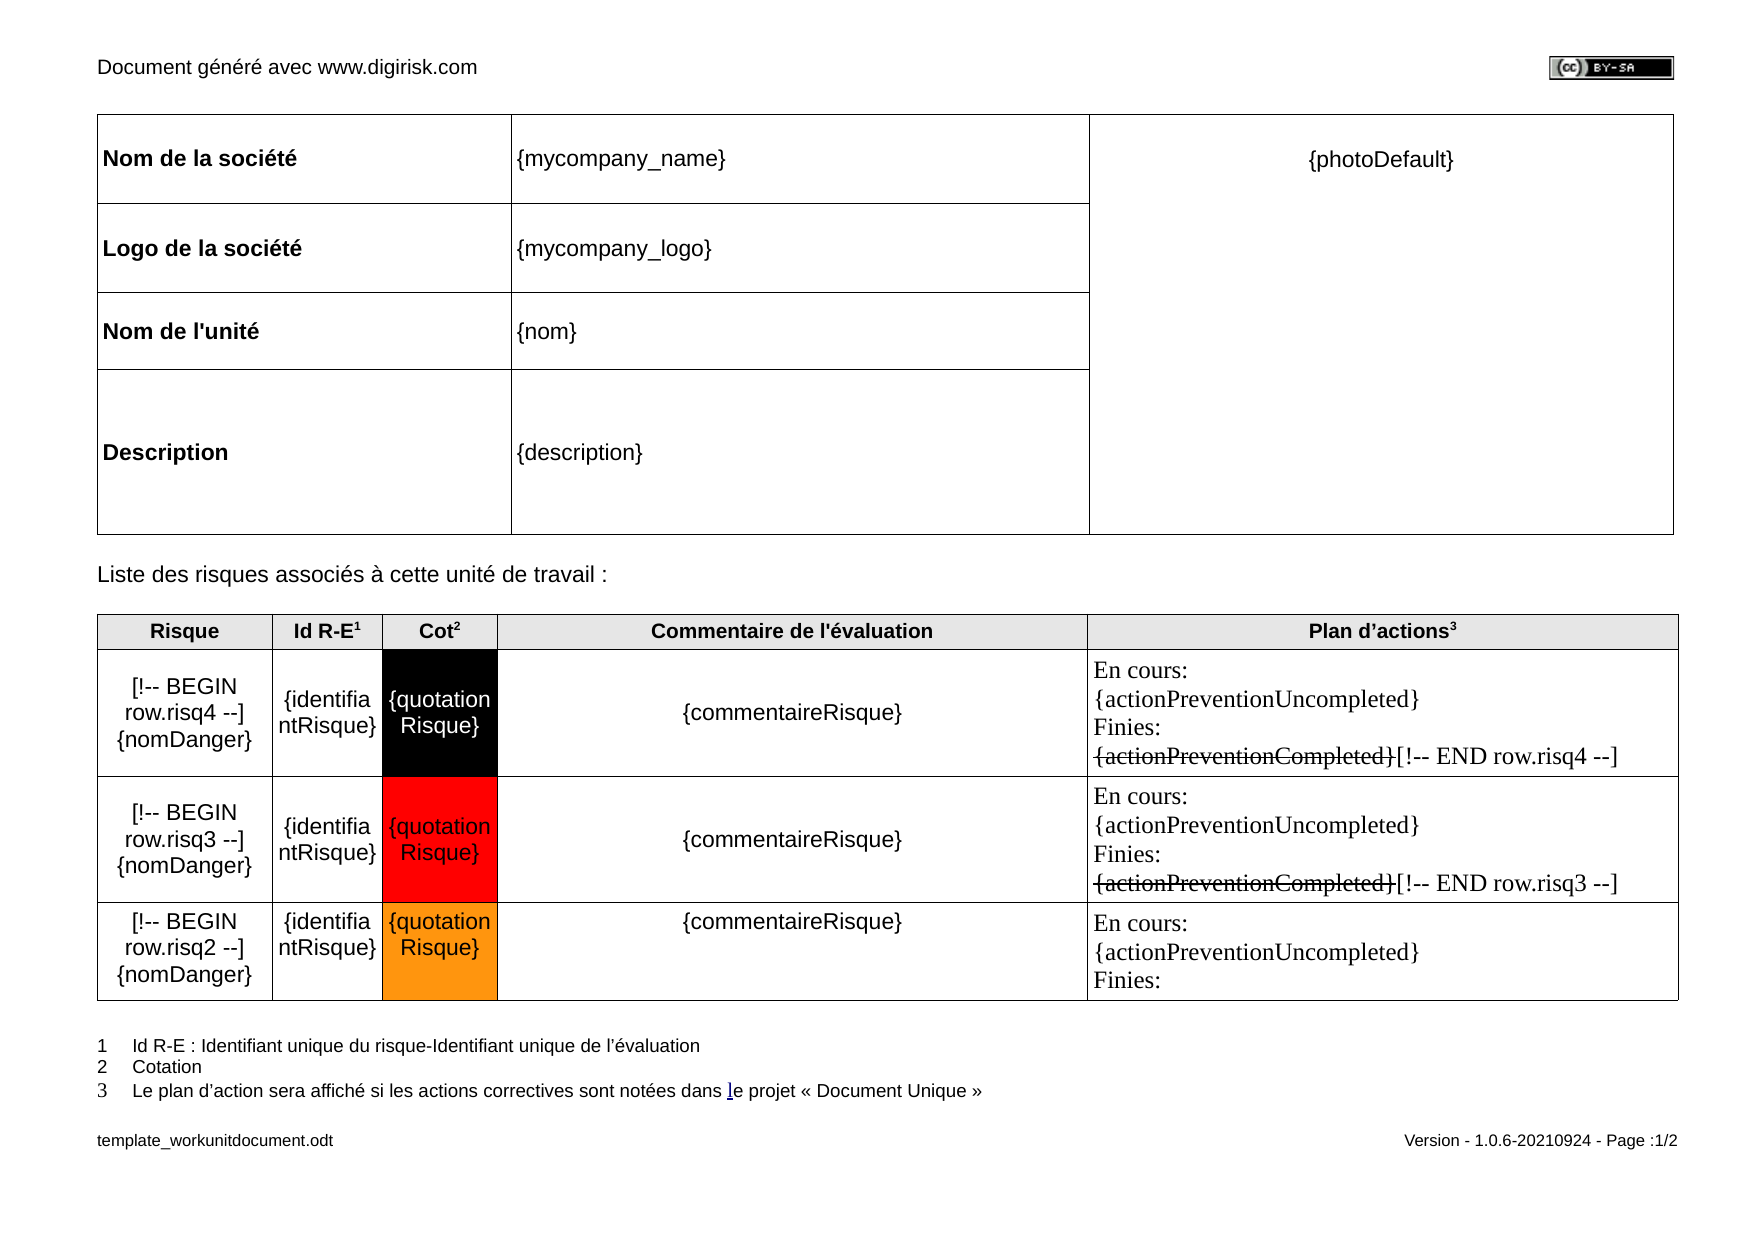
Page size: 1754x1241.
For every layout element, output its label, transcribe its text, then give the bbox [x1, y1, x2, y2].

table_cell [!-- BEGIN row.risq4 --]{nomDanger} [98, 650, 272, 776]
table_header Risque [98, 615, 272, 649]
table_cell {nom} [512, 293, 1089, 369]
text Liste des risques associés à cette unité de travail : [97, 561, 1678, 587]
table_cell En cours: {actionPreventionUncompleted} Finies: {actionPreventionCompleted}[!-- END row.risq3 --] [1088, 777, 1678, 902]
table_cell {quotationRisque} [383, 777, 497, 902]
table_cell [!-- BEGIN row.risq3 --]{nomDanger} [98, 777, 272, 902]
table_cell {commentaireRisque} [498, 777, 1087, 902]
table_cell {identifiantRisque} [273, 903, 382, 1000]
table_cell {identifiantRisque} [273, 650, 382, 776]
table_header Cot [383, 615, 497, 649]
table_cell {identifiantRisque} [273, 777, 382, 902]
table_cell Description [98, 370, 511, 534]
picture [1549, 56, 1675, 80]
table_header {mycompany_name} [512, 115, 1089, 203]
table_cell {commentaireRisque} [498, 650, 1087, 776]
table_cell {commentaireRisque} [498, 903, 1087, 1000]
table_cell [!-- BEGIN row.risq2 --]{nomDanger} [98, 903, 272, 1000]
table_cell Nom de l'unité [98, 293, 511, 369]
table_header Plan d’actions [1088, 615, 1678, 649]
table_cell {quotationRisque} [383, 650, 497, 776]
table_header Nom de la société [98, 115, 511, 203]
table_header Id R-E [273, 615, 382, 649]
table_cell {quotationRisque} [383, 903, 497, 1000]
table_cell En cours: {actionPreventionUncompleted} Finies: [1088, 903, 1678, 1000]
table_cell En cours: {actionPreventionUncompleted} Finies: {actionPreventionCompleted}[!-- END row.risq4 --] [1088, 650, 1678, 776]
table_header {photoDefault} [1090, 115, 1673, 534]
table_cell Logo de la société [98, 204, 511, 292]
table_cell {mycompany_logo} [512, 204, 1089, 292]
table_cell {description} [512, 370, 1089, 534]
table_header Commentaire de l'évaluation [498, 615, 1087, 649]
